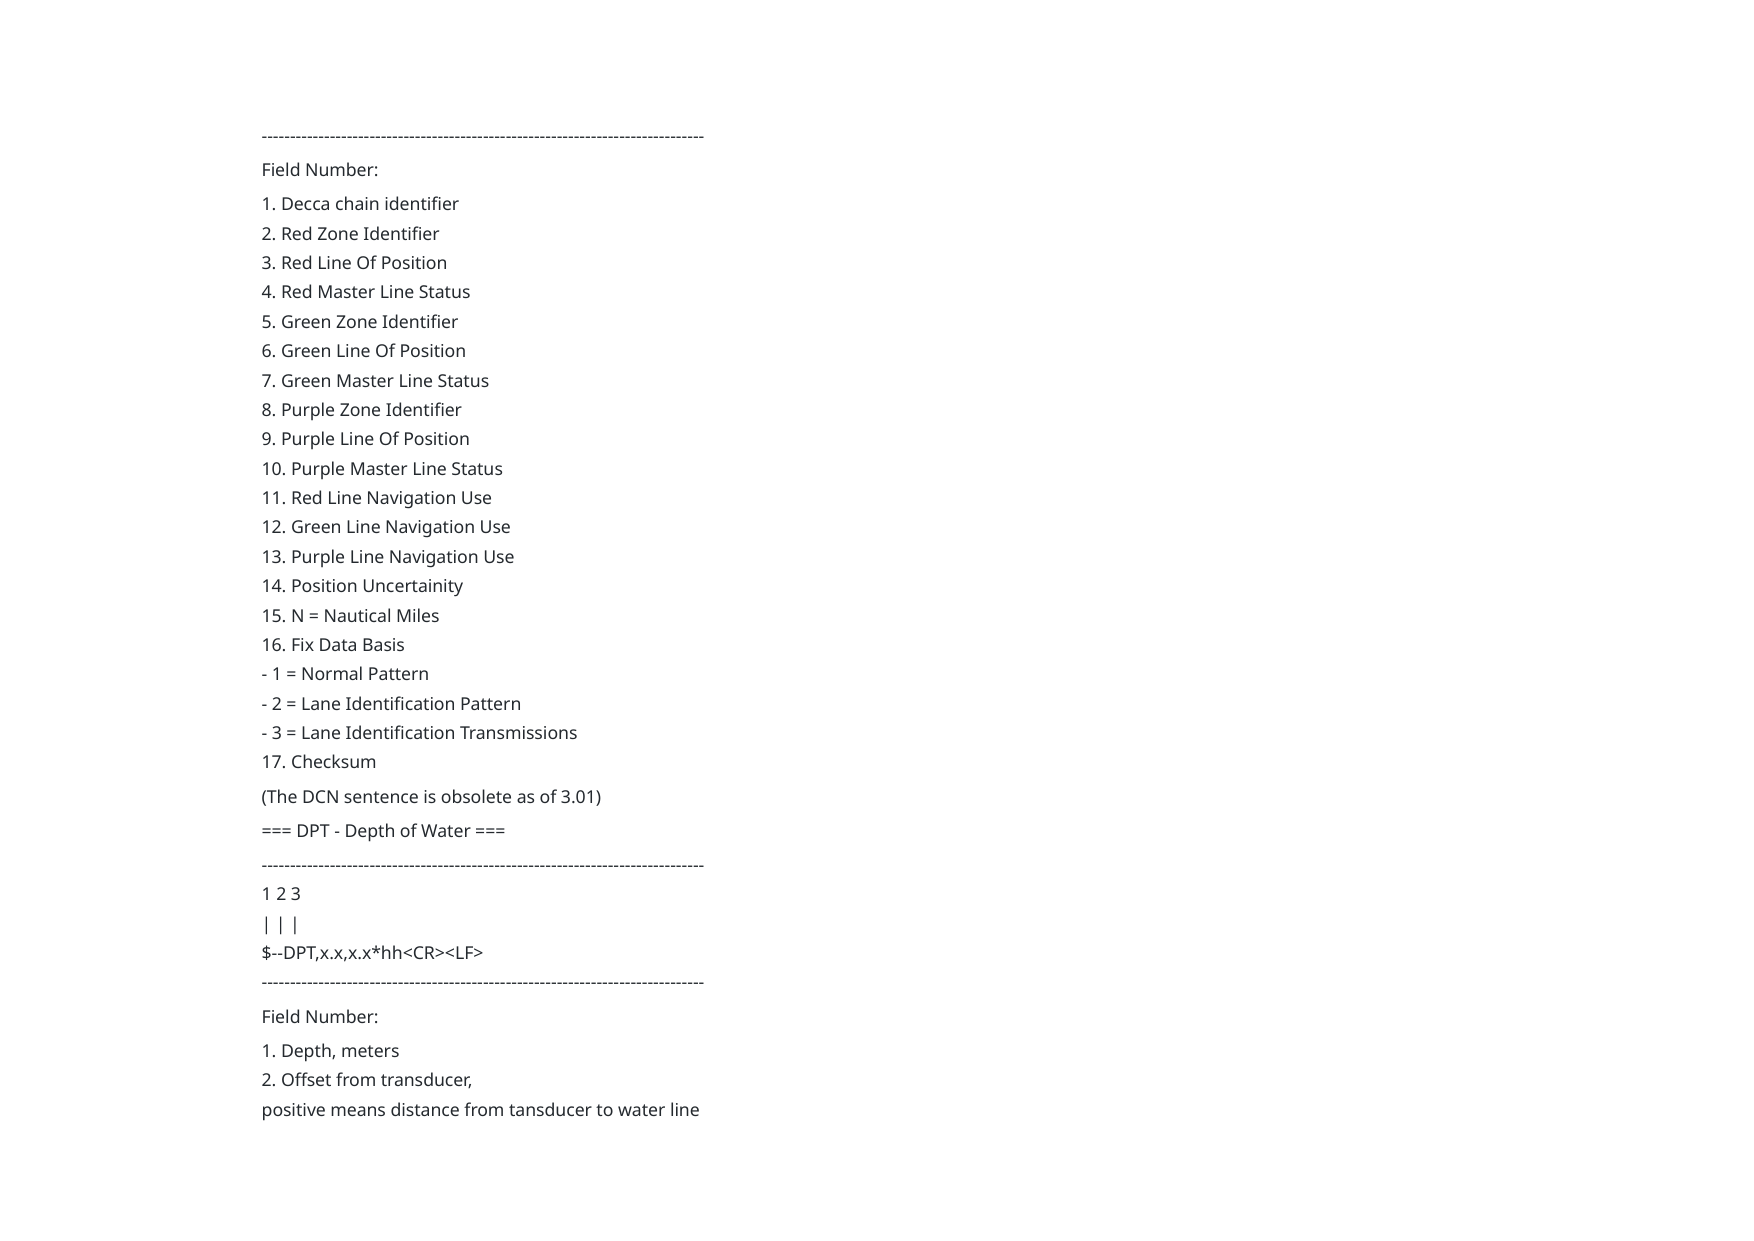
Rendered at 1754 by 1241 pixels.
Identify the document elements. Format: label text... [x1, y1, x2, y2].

table_cell [118, 1092, 261, 1121]
table_cell $--DPT,x.x,x.x*hh<CR><LF> [261, 935, 1636, 964]
table_cell 9. Purple Line Of Position [261, 421, 1636, 451]
table_cell [118, 994, 261, 999]
table_cell 17. Checksum [261, 745, 1636, 774]
table_cell [118, 245, 261, 274]
table_cell [118, 808, 261, 813]
table_cell [118, 118, 261, 147]
table_cell [118, 148, 261, 152]
table_cell 1. Decca chain identifier [261, 186, 1636, 216]
table_cell [261, 182, 1636, 186]
table_cell [118, 965, 261, 994]
table_cell - 3 = Lane Identification Transmissions [261, 715, 1636, 744]
table_cell [261, 808, 1636, 813]
table_cell 3. Red Line Of Position [261, 245, 1636, 274]
table_cell [118, 906, 261, 935]
table_cell === DPT - Depth of Water === [261, 813, 1636, 842]
table_cell Field Number: [261, 152, 1636, 182]
table_cell 12. Green Line Navigation Use [261, 510, 1636, 539]
table_cell 6. Green Line Of Position [261, 333, 1636, 363]
table_cell positive means distance from tansducer to water line [261, 1092, 1636, 1121]
table_cell (The DCN sentence is obsolete as of 3.01) [261, 779, 1636, 808]
table_cell 16. Fix Data Basis [261, 627, 1636, 656]
table_cell [118, 876, 261, 906]
table_cell [118, 779, 261, 808]
table_cell | | | [261, 906, 1636, 935]
table_cell [118, 510, 261, 539]
table_cell [118, 1062, 261, 1092]
table_cell 8. Purple Zone Identifier [261, 392, 1636, 421]
table_cell 1. Depth, meters [261, 1033, 1636, 1062]
table_cell [118, 842, 261, 847]
table_cell [118, 627, 261, 656]
table_cell ------------------------------------------------------------------------------ [261, 847, 1636, 876]
table_cell 2. Offset from transducer, [261, 1062, 1636, 1092]
table_cell [118, 656, 261, 686]
table_cell [118, 392, 261, 421]
table_cell [261, 994, 1636, 999]
table_cell - 2 = Lane Identification Pattern [261, 686, 1636, 715]
table_cell [118, 935, 261, 964]
table_cell [261, 1028, 1636, 1033]
table_cell [118, 304, 261, 333]
table_cell [118, 182, 261, 186]
table_cell 7. Green Master Line Status [261, 363, 1636, 392]
table_cell [118, 715, 261, 744]
table_cell [118, 539, 261, 568]
table_cell 14. Position Uncertainity [261, 568, 1636, 598]
table_cell [261, 842, 1636, 847]
table_cell [118, 451, 261, 480]
table_cell [118, 152, 261, 182]
table_cell [118, 598, 261, 627]
table_cell [118, 999, 261, 1028]
table_cell - 1 = Normal Pattern [261, 656, 1636, 686]
table_cell [118, 813, 261, 842]
table_cell [261, 148, 1636, 152]
table_cell [118, 480, 261, 509]
table_cell ------------------------------------------------------------------------------ [261, 118, 1636, 147]
table_cell [118, 686, 261, 715]
table_cell [118, 421, 261, 451]
table_cell [118, 847, 261, 876]
table_cell [118, 363, 261, 392]
table_cell ------------------------------------------------------------------------------ [261, 965, 1636, 994]
table_cell [118, 745, 261, 774]
table_cell [118, 568, 261, 598]
table_cell [118, 1028, 261, 1033]
table_cell [118, 1033, 261, 1062]
table_cell 1 2 3 [261, 876, 1636, 906]
table_cell 2. Red Zone Identifier [261, 216, 1636, 245]
table_cell [118, 186, 261, 216]
table_cell 5. Green Zone Identifier [261, 304, 1636, 333]
table_cell 13. Purple Line Navigation Use [261, 539, 1636, 568]
table_cell [118, 275, 261, 304]
table_cell 4. Red Master Line Status [261, 275, 1636, 304]
table_cell 10. Purple Master Line Status [261, 451, 1636, 480]
table_cell Field Number: [261, 999, 1636, 1028]
table_cell [118, 333, 261, 363]
table_cell 11. Red Line Navigation Use [261, 480, 1636, 509]
table_cell [118, 774, 261, 779]
table_cell [118, 216, 261, 245]
table_cell [261, 774, 1636, 779]
table_cell 15. N = Nautical Miles [261, 598, 1636, 627]
